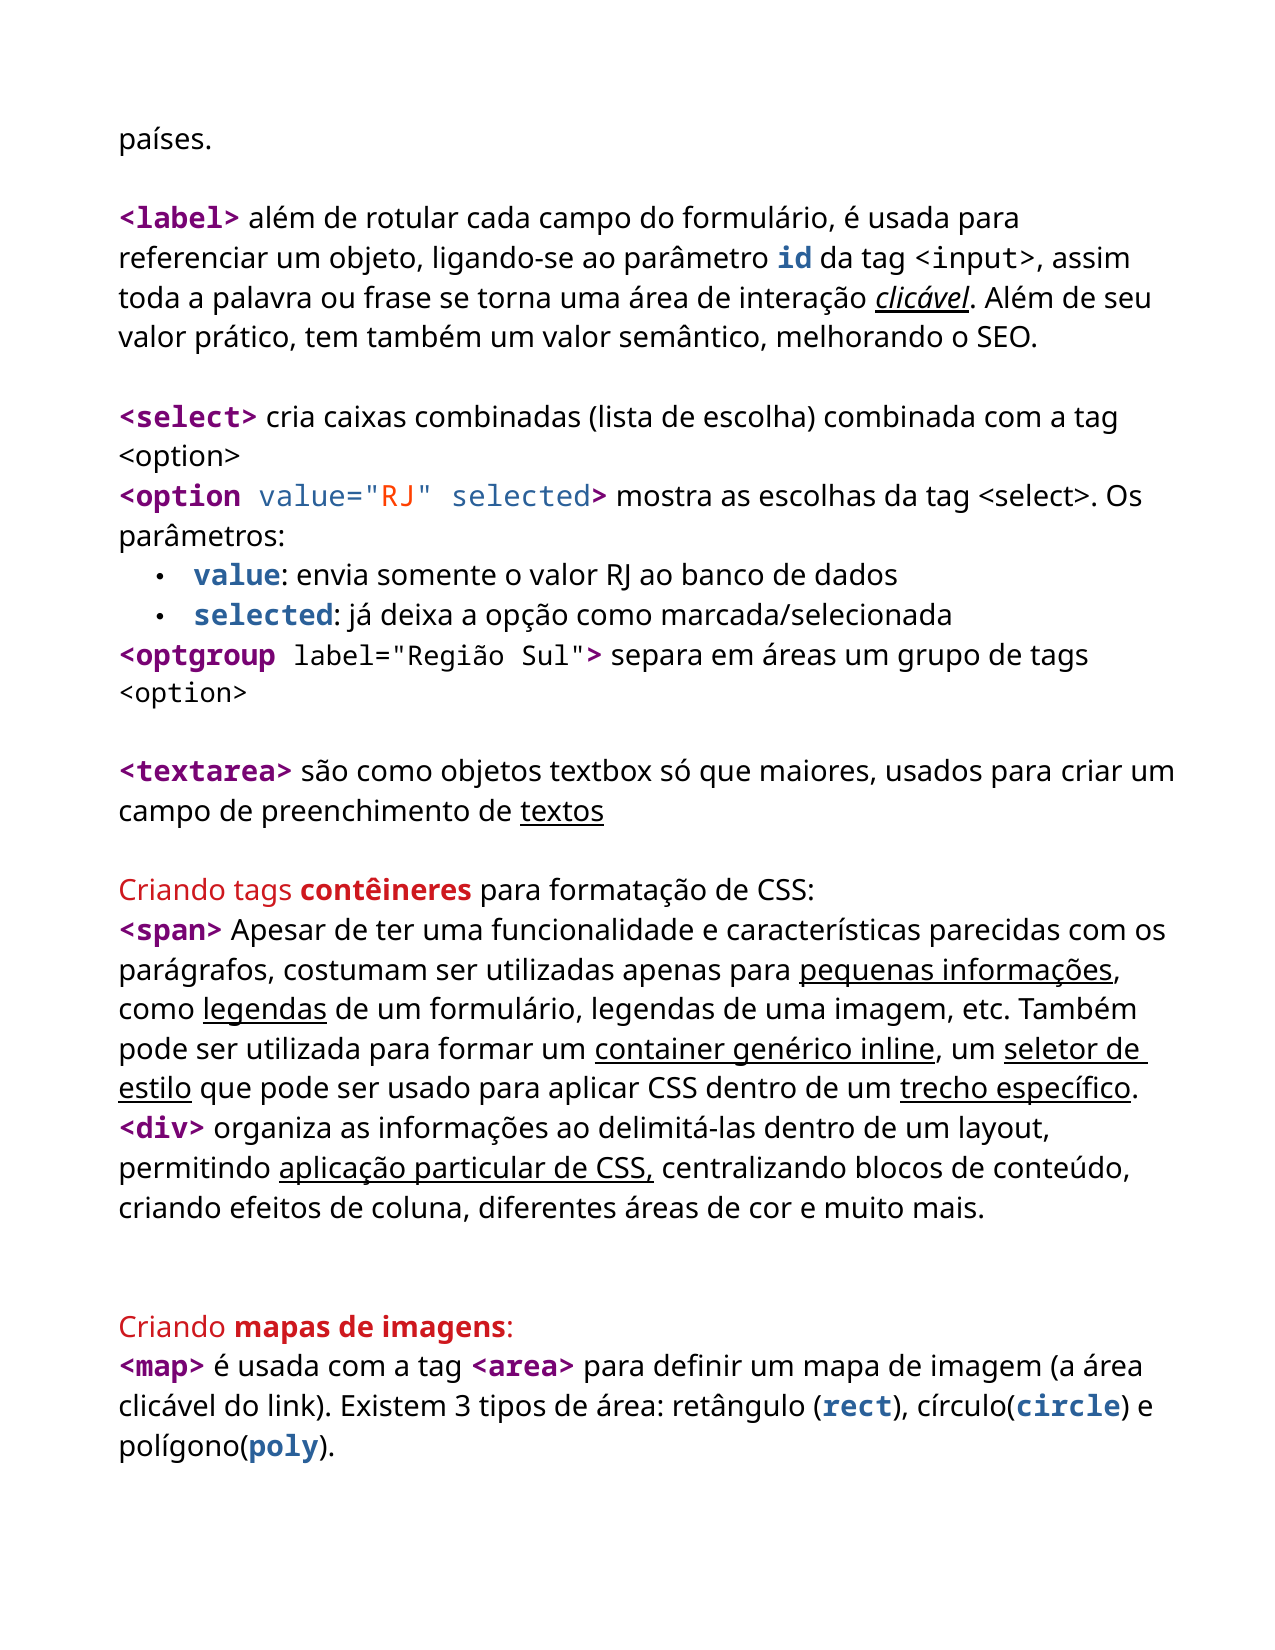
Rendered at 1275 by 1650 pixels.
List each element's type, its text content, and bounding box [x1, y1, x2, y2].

text <span> Apesar de ter uma funcionalidade e características parecidas com os parágrafos, costumam ser utilizadas apenas para pequenas informações, como legendas de um formulário, legendas de uma imagem, etc. Também pode ser utilizada para formar um container genérico inline, um seletor de estilo que pode ser usado para aplicar CSS dentro de um trecho específico. [118, 909, 1198, 1107]
list value: envia somente o valor RJ ao banco de dados [156, 555, 1157, 594]
list selected: já deixa a opção como marcada/selecionada [156, 594, 1157, 634]
text países. <label> além de rotular cada campo do formulário, é usada para referenciar um objeto, ligando-se ao parâmetro id da tag <input>, assim toda a palavra ou frase se torna uma área de interação clicável. Além de seu valor prático, tem também um valor semântico, melhorando o SEO. <select> cria caixas combinadas (lista de escolha) combinada com a tag <option> <option value="RJ" selected> mostra as escolhas da tag <select>. Os parâmetros: [118, 118, 1157, 555]
text Criando tags contêineres para formatação de CSS: [118, 869, 1198, 909]
text Criando mapas de imagens: [118, 1306, 1198, 1346]
text <div> organiza as informações ao delimitá-las dentro de um layout, permitindo aplicação particular de CSS, centralizando blocos de conteúdo, criando efeitos de coluna, diferentes áreas de cor e muito mais. [118, 1107, 1157, 1227]
text <map> é usada com a tag <area> para definir um mapa de imagem (a área clicável do link). Existem 3 tipos de área: retângulo (rect), círculo(circle) e polígono(poly). [118, 1346, 1198, 1465]
text <optgroup label="Região Sul"> separa em áreas um grupo de tags <option> <textarea> são como objetos textbox só que maiores, usados para criar um campo de preenchimento de textos [118, 634, 1204, 830]
